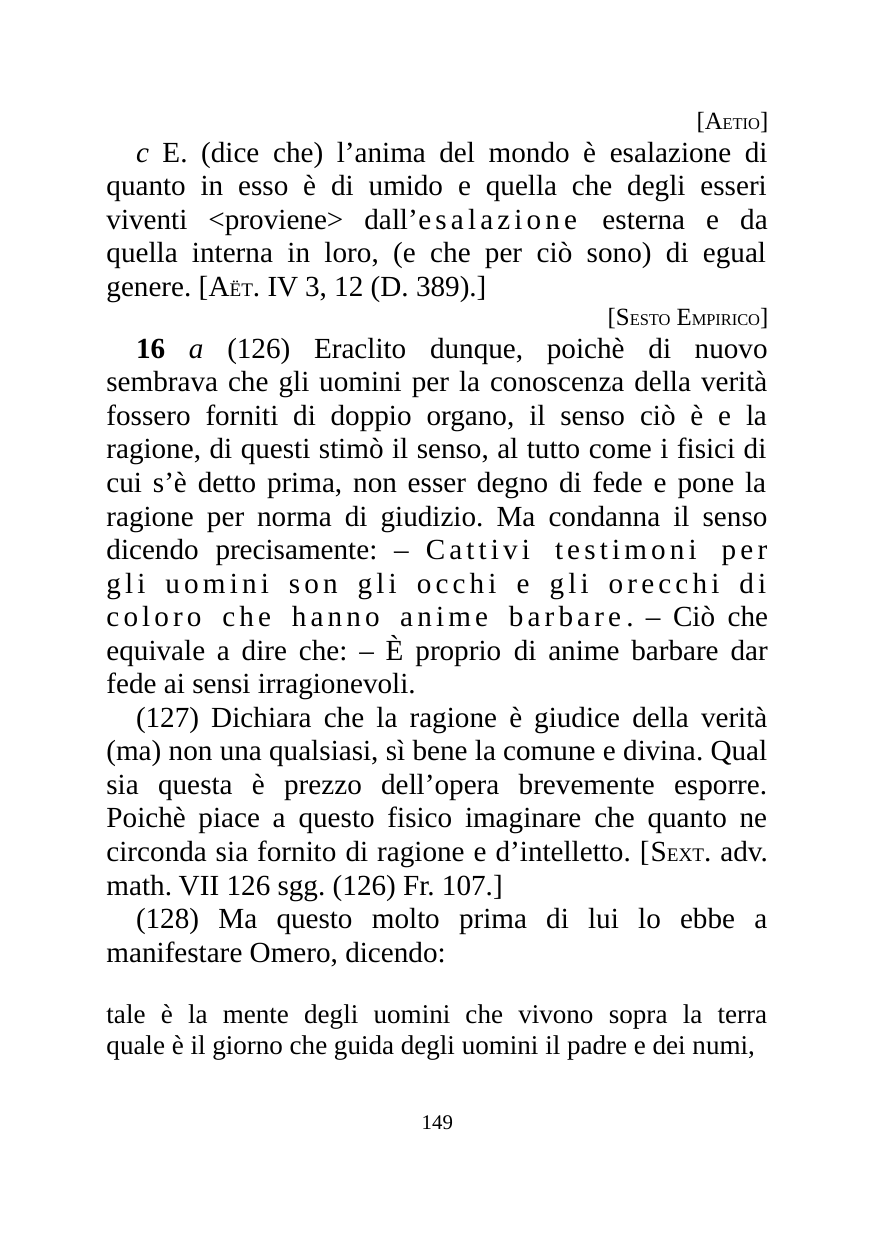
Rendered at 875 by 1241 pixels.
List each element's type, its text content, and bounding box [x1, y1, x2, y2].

text tale è la mente degli uomini che vivono sopra la terra quale è il giorno che guida degli uomini il padre e dei numi, [106, 998, 768, 1060]
text c E. (dice che) l’anima del mondo è esalazione di quanto in esso è di umido e quella che degli esseri viventi <proviene> dall’esalazione esterna e da quella interna in loro, (e che per ciò sono) di egual genere. [Aët. IV 3, 12 (D. 389).] [106, 135, 768, 302]
subtitle [Aetio] [106, 106, 768, 135]
text (127) Dichiara che la ragione è giudice della verità (ma) non una qualsiasi, sì bene la comune e divina. Qual sia questa è prezzo dell’opera brevemente esporre. Poichè piace a questo fisico imaginare che quanto ne circonda sia fornito di ragione e d’intelletto. [Sext. adv. math. VII 126 sgg. (126) Fr. 107.] [106, 700, 768, 901]
subtitle [Sesto Empirico] [106, 302, 768, 331]
text 16 a (126) Eraclito dunque, poichè di nuovo sembrava che gli uomini per la conoscenza della verità fossero forniti di doppio organo, il senso ciò è e la ragione, di questi stimò il senso, al tutto come i fisici di cui s’è detto prima, non esser degno di fede e pone la ragione per norma di giudizio. Ma condanna il senso dicendo precisamente: – Cattivi testimoni per gli uomini son gli occhi e gli orecchi di coloro che hanno anime barbare. – Ciò che equivale a dire che: – È proprio di anime barbare dar fede ai sensi irragionevoli. [106, 331, 768, 700]
text (128) Ma questo molto prima di lui lo ebbe a manifestare Omero, dicendo: [106, 901, 768, 968]
